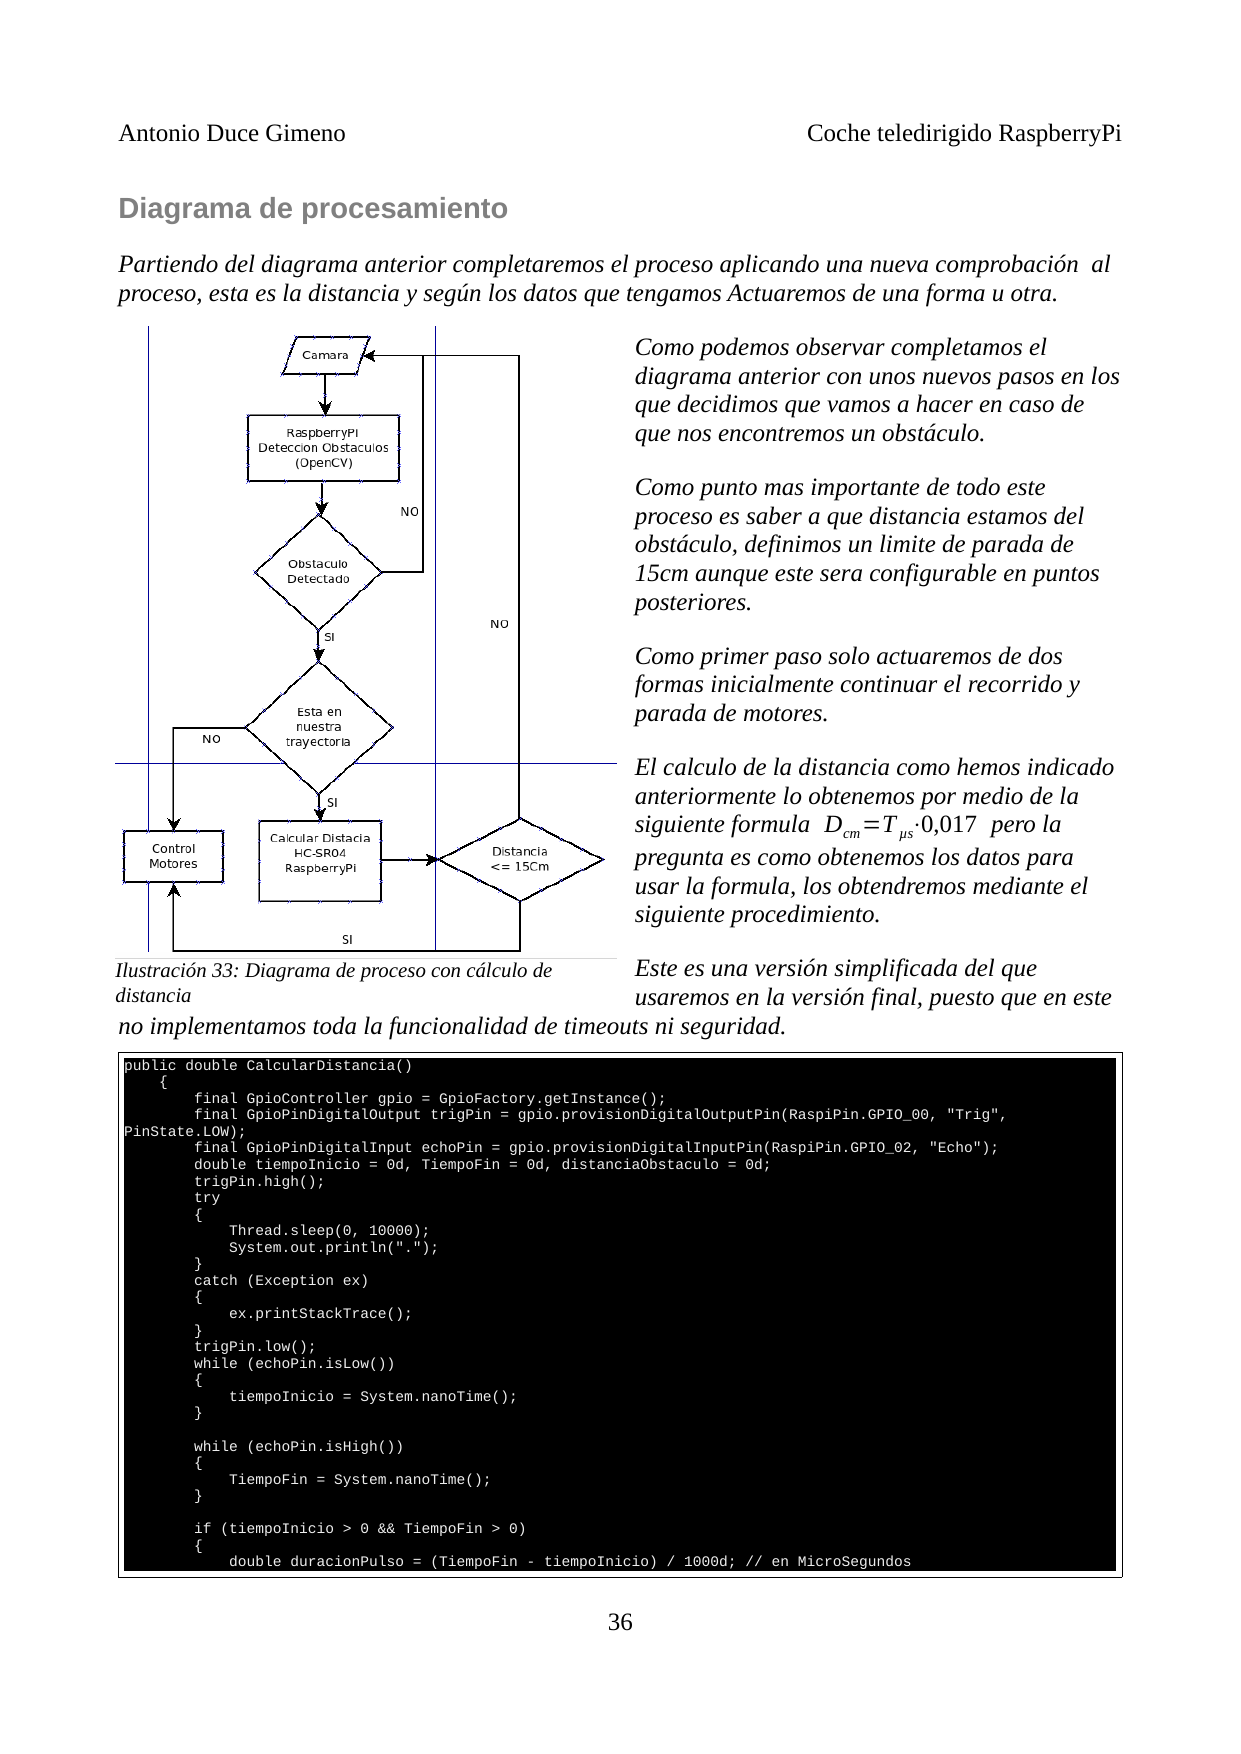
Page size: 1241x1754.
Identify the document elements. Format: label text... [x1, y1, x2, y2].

text El calculo de la distancia como hemos indicado anteriormente lo obtenemos por medio de la siguiente formula pero la pregunta es como obtenemos los datos para usar la formula, los obtendremos mediante el siguiente procedimiento. [617, 752, 1122, 928]
text Partiendo del diagrama anterior completaremos el proceso aplicando una nueva comprobación al proceso, esta es la distancia y según los datos que tengamos Actuaremos de una forma u otra. [118, 249, 1122, 307]
text Como punto mas importante de todo este proceso es saber a que distancia estamos del obstáculo, definimos un limite de parada de 15cm aunque este sera configurable en puntos posteriores. [617, 472, 1122, 616]
text Como primer paso solo actuaremos de dos formas inicialmente continuar el recorrido y parada de motores. [617, 641, 1122, 727]
text Como podemos observar completamos el diagrama anterior con unos nuevos pasos en los que decidimos que vamos a hacer en caso de que nos encontremos un obstáculo. [617, 332, 1122, 447]
text Ilustración 33: Diagrama de proceso con cálculo de distancia [115, 959, 617, 1007]
picture [115, 326, 617, 959]
subtitle Diagrama de procesamiento [118, 191, 1122, 224]
text [115, 314, 617, 326]
text Este es una versión simplificada del que usaremos en la versión final, puesto que en este no implementamos toda la funcionalidad de timeouts ni seguridad. [118, 953, 1122, 1039]
table_header public double CalcularDistancia() { final GpioController gpio = GpioFactory.getInstance(); final GpioPinDigitalOutput trigPin = gpio.provisionDigitalOutputPin(RaspiPin.GPIO_00, "Trig", PinState.LOW); final GpioPinDigitalInput echoPin = gpio.provisionDigitalInputPin(RaspiPin.GPIO_02, "Echo"); double tiempoInicio = 0d, TiempoFin = 0d, distanciaObstaculo = 0d; trigPin.high(); try { Thread.sleep(0, 10000); System.out.println("."); } catch (Exception ex) { ex.printStackTrace(); } trigPin.low(); while (echoPin.isLow()) { tiempoInicio = System.nanoTime(); } while (echoPin.isHigh()) { TiempoFin = System.nanoTime(); } if (tiempoInicio > 0 && TiempoFin > 0) { double duracionPulso = (TiempoFin - tiempoInicio) / 1000d; // en MicroSegundos [119, 1053, 1122, 1577]
